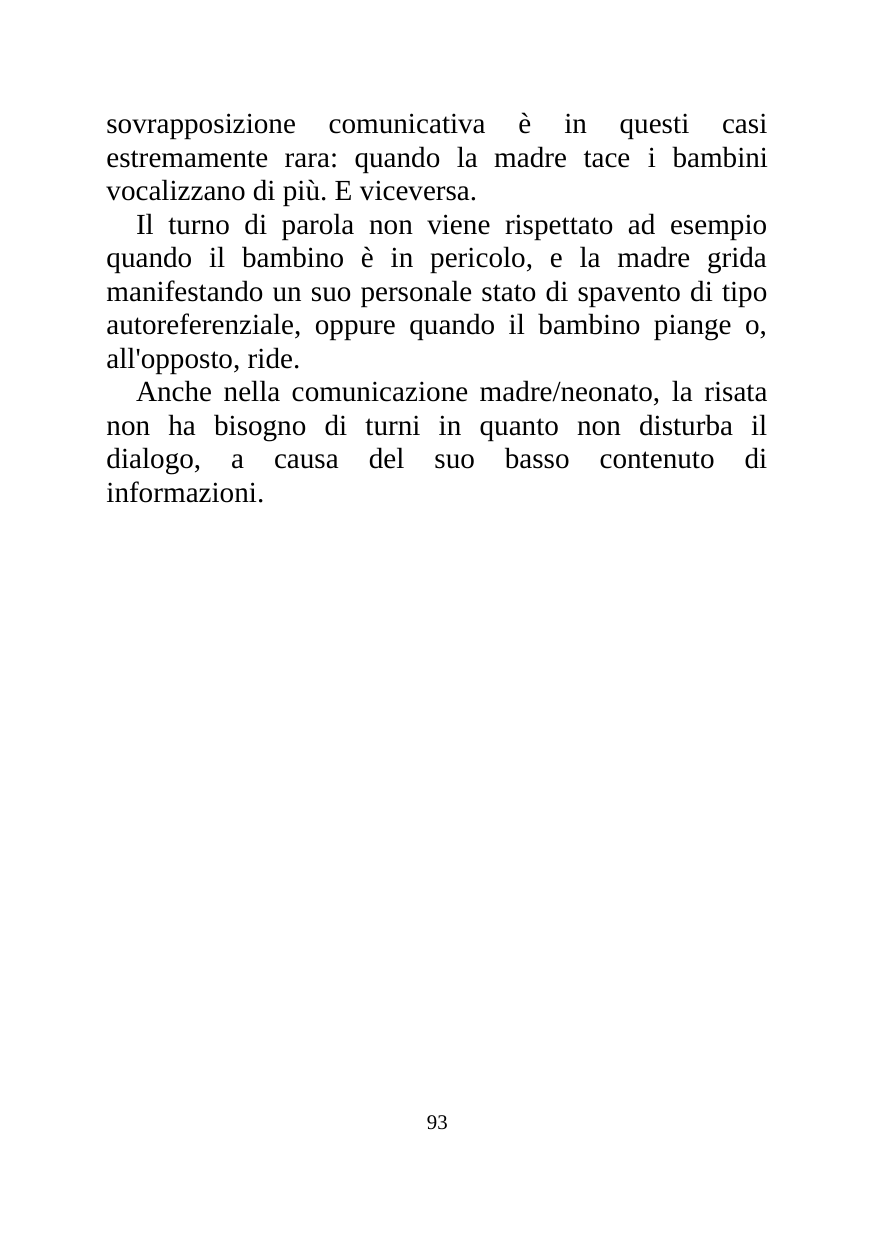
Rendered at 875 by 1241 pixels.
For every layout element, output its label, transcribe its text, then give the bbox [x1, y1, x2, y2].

text Il turno di parola non viene rispettato ad esempio quando il bambino è in pericolo, e la madre grida manifestando un suo personale stato di spavento di tipo autoreferenziale, oppure quando il bambino piange o, all'opposto, ride. [106, 207, 768, 374]
text Anche nella comunicazione madre/neonato, la risata non ha bisogno di turni in quanto non disturba il dialogo, a causa del suo basso contenuto di informazioni. [106, 374, 768, 509]
text sovrapposizione comunicativa è in questi casi estremamente rara: quando la madre tace i bambini vocalizzano di più. E viceversa. [106, 106, 768, 207]
